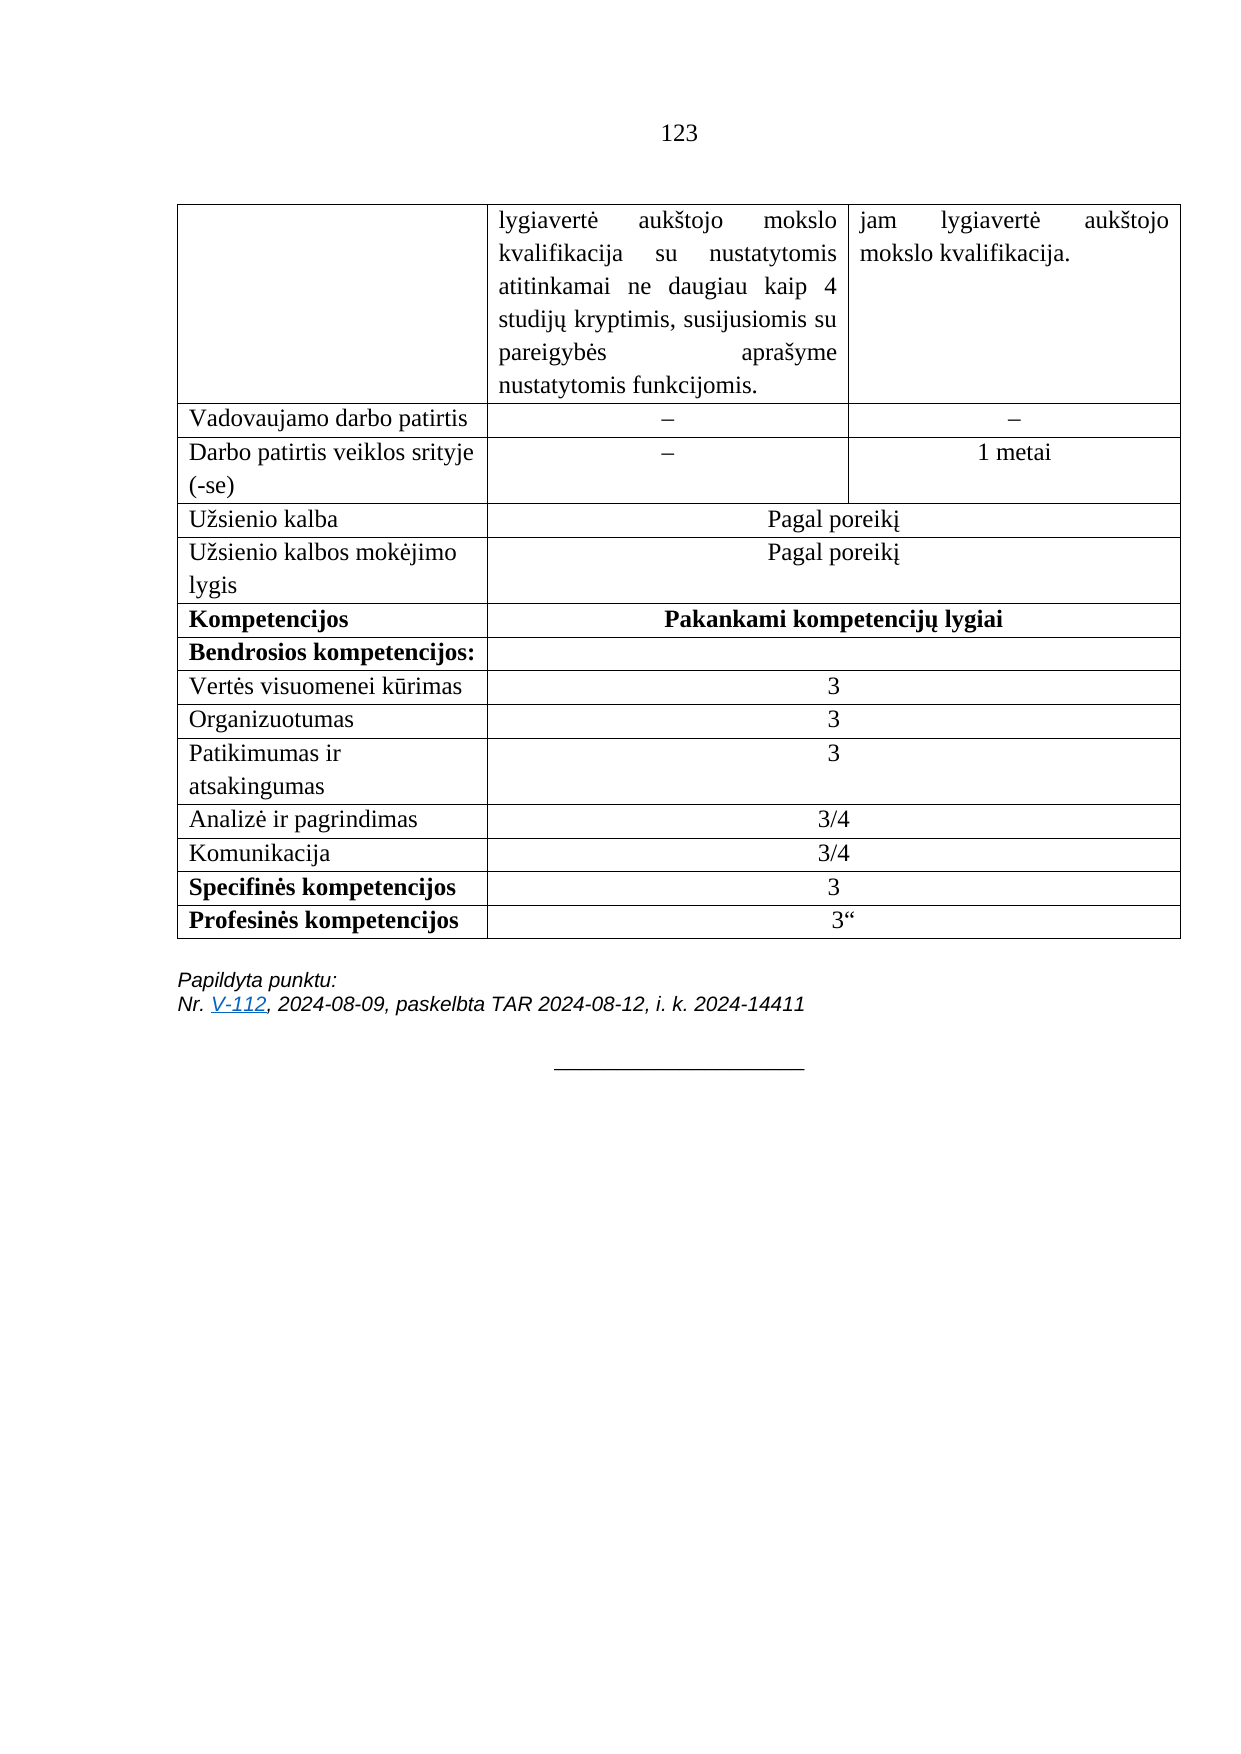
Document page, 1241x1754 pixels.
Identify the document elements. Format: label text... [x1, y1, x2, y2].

table_cell Pakankami kompetencijų lygiai [488, 604, 1180, 637]
table_cell Kompetencijos [178, 604, 487, 637]
table_cell Pagal poreikį [488, 504, 1180, 537]
table_cell Pagal poreikį [488, 538, 1180, 603]
table_cell – [488, 438, 848, 503]
table_cell 3“ [488, 906, 1180, 938]
table_cell Bendrosios kompetencijos: [178, 638, 487, 670]
table_cell Vadovaujamo darbo patirtis [178, 404, 487, 437]
table_cell 3/4 [488, 839, 1180, 871]
table_cell Analizė ir pagrindimas [178, 805, 487, 837]
table_cell Specifinės kompetencijos [178, 872, 487, 904]
table_cell Patikimumas ir atsakingumas [178, 739, 487, 804]
table_cell Darbo patirtis veiklos srityje (-se) [178, 438, 487, 503]
table_cell 1 metai [849, 438, 1180, 503]
text Nr. V-112, 2024-08-09, paskelbta TAR 2024-08-12, i. k. 2024-14411 [177, 991, 1181, 1015]
table_cell [178, 205, 487, 403]
table_cell – [849, 404, 1180, 437]
table_cell 3/4 [488, 805, 1180, 837]
table_cell [488, 638, 1180, 670]
table_cell – [488, 404, 848, 437]
table_cell Komunikacija [178, 839, 487, 871]
table_cell Užsienio kalbos mokėjimo lygis [178, 538, 487, 603]
table_cell Organizuotumas [178, 705, 487, 737]
table_cell 3 [488, 705, 1180, 737]
table_cell 3 [488, 671, 1180, 704]
table_cell jam lygiavertė aukštojo mokslo kvalifikacija. [849, 205, 1180, 403]
table_cell 3 [488, 739, 1180, 804]
table_cell 3 [488, 872, 1180, 904]
table_cell Profesinės kompetencijos [178, 906, 487, 938]
text Papildyta punktu: [177, 967, 1181, 991]
table_cell lygiavertė aukštojo mokslo kvalifikacija su nustatytomis atitinkamai ne daugiau kaip 4 studijų kryptimis, susijusiomis su pareigybės aprašyme nustatytomis funkcijomis. [488, 205, 848, 403]
table_cell Užsienio kalba [178, 504, 487, 537]
table_cell Vertės visuomenei kūrimas [178, 671, 487, 704]
text ____________________ [177, 1044, 1181, 1073]
